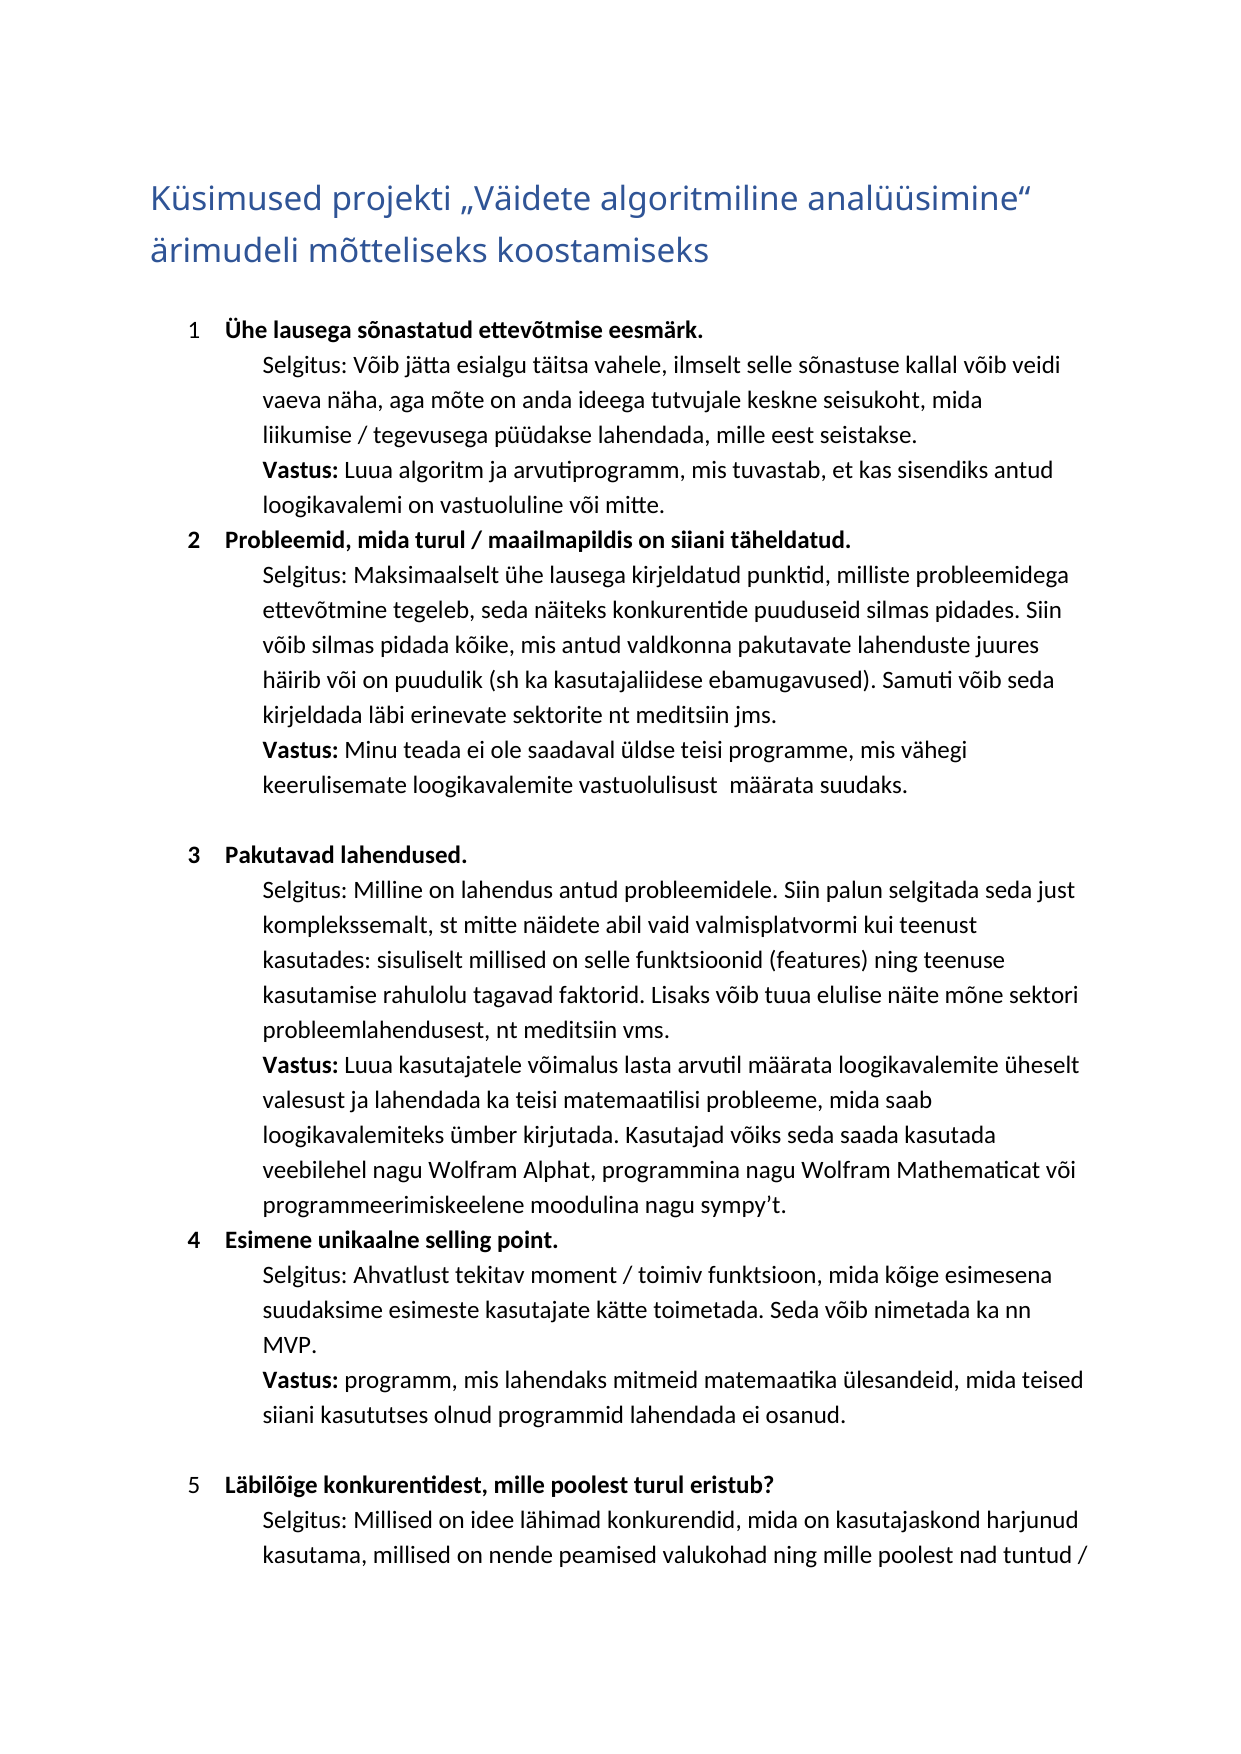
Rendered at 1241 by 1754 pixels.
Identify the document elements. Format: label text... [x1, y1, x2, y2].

text Vastus: Luua kasutajatele võimalus lasta arvutil määrata loogikavalemite üheselt valesust ja lahendada ka teisi matemaatilisi probleeme, mida saab loogikavalemiteks ümber kirjutada. Kasutajad võiks seda saada kasutada veebilehel nagu Wolfram Alphat, programmina nagu Wolfram Mathematicat või programmeerimiskeelene moodulina nagu sympy’t. [262, 1049, 1090, 1220]
list Pakutavad lahendused. [187, 839, 1090, 870]
text Selgitus: Ahvatlust tekitav moment / toimiv funktsioon, mida kõige esimesena suudaksime esimeste kasutajate kätte toimetada. Seda võib nimetada ka nn MVP. [262, 1259, 1090, 1360]
list Ühe lausega sõnastatud ettevõtmise eesmärk. [187, 314, 1090, 345]
text Selgitus: Maksimaalselt ühe lausega kirjeldatud punktid, milliste probleemidega ettevõtmine tegeleb, seda näiteks konkurentide puuduseid silmas pidades. Siin võib silmas pidada kõike, mis antud valdkonna pakutavate lahenduste juures häirib või on puudulik (sh ka kasutajaliidese ebamugavused). Samuti võib seda kirjeldada läbi erinevate sektorite nt meditsiin jms. [262, 559, 1090, 730]
text Vastus: Minu teada ei ole saadaval üldse teisi programme, mis vähegi keerulisemate loogikavalemite vastuolulisust määrata suudaks. [262, 734, 1090, 800]
text Selgitus: Milline on lahendus antud probleemidele. Siin palun selgitada seda just komplekssemalt, st mitte näidete abil vaid valmisplatvormi kui teenust kasutades: sisuliselt millised on selle funktsioonid (features) ning teenuse kasutamise rahulolu tagavad faktorid. Lisaks võib tuua elulise näite mõne sektori probleemlahendusest, nt meditsiin vms. [262, 874, 1090, 1045]
list Läbilõige konkurentidest, mille poolest turul eristub? [187, 1469, 1090, 1500]
list Esimene unikaalne selling point. [187, 1224, 1090, 1255]
text Vastus: programm, mis lahendaks mitmeid matemaatika ülesandeid, mida teised siiani kasututses olnud programmid lahendada ei osanud. [262, 1364, 1090, 1430]
list Probleemid, mida turul / maailmapildis on siiani täheldatud. [187, 524, 1090, 555]
text Vastus: Luua algoritm ja arvutiprogramm, mis tuvastab, et kas sisendiks antud loogikavalemi on vastuoluline või mitte. [262, 454, 1090, 520]
subtitle Küsimused projekti „Väidete algoritmiline analüüsimine“ ärimudeli mõtteliseks koostamiseks [150, 175, 1090, 273]
text Selgitus: Võib jätta esialgu täitsa vahele, ilmselt selle sõnastuse kallal võib veidi vaeva näha, aga mõte on anda ideega tutvujale keskne seisukoht, mida liikumise / tegevusega püüdakse lahendada, mille eest seistakse. [262, 349, 1090, 450]
text Selgitus: Millised on idee lähimad konkurendid, mida on kasutajaskond harjunud kasutama, millised on nende peamised valukohad ning mille poolest nad tuntud / [262, 1504, 1090, 1570]
